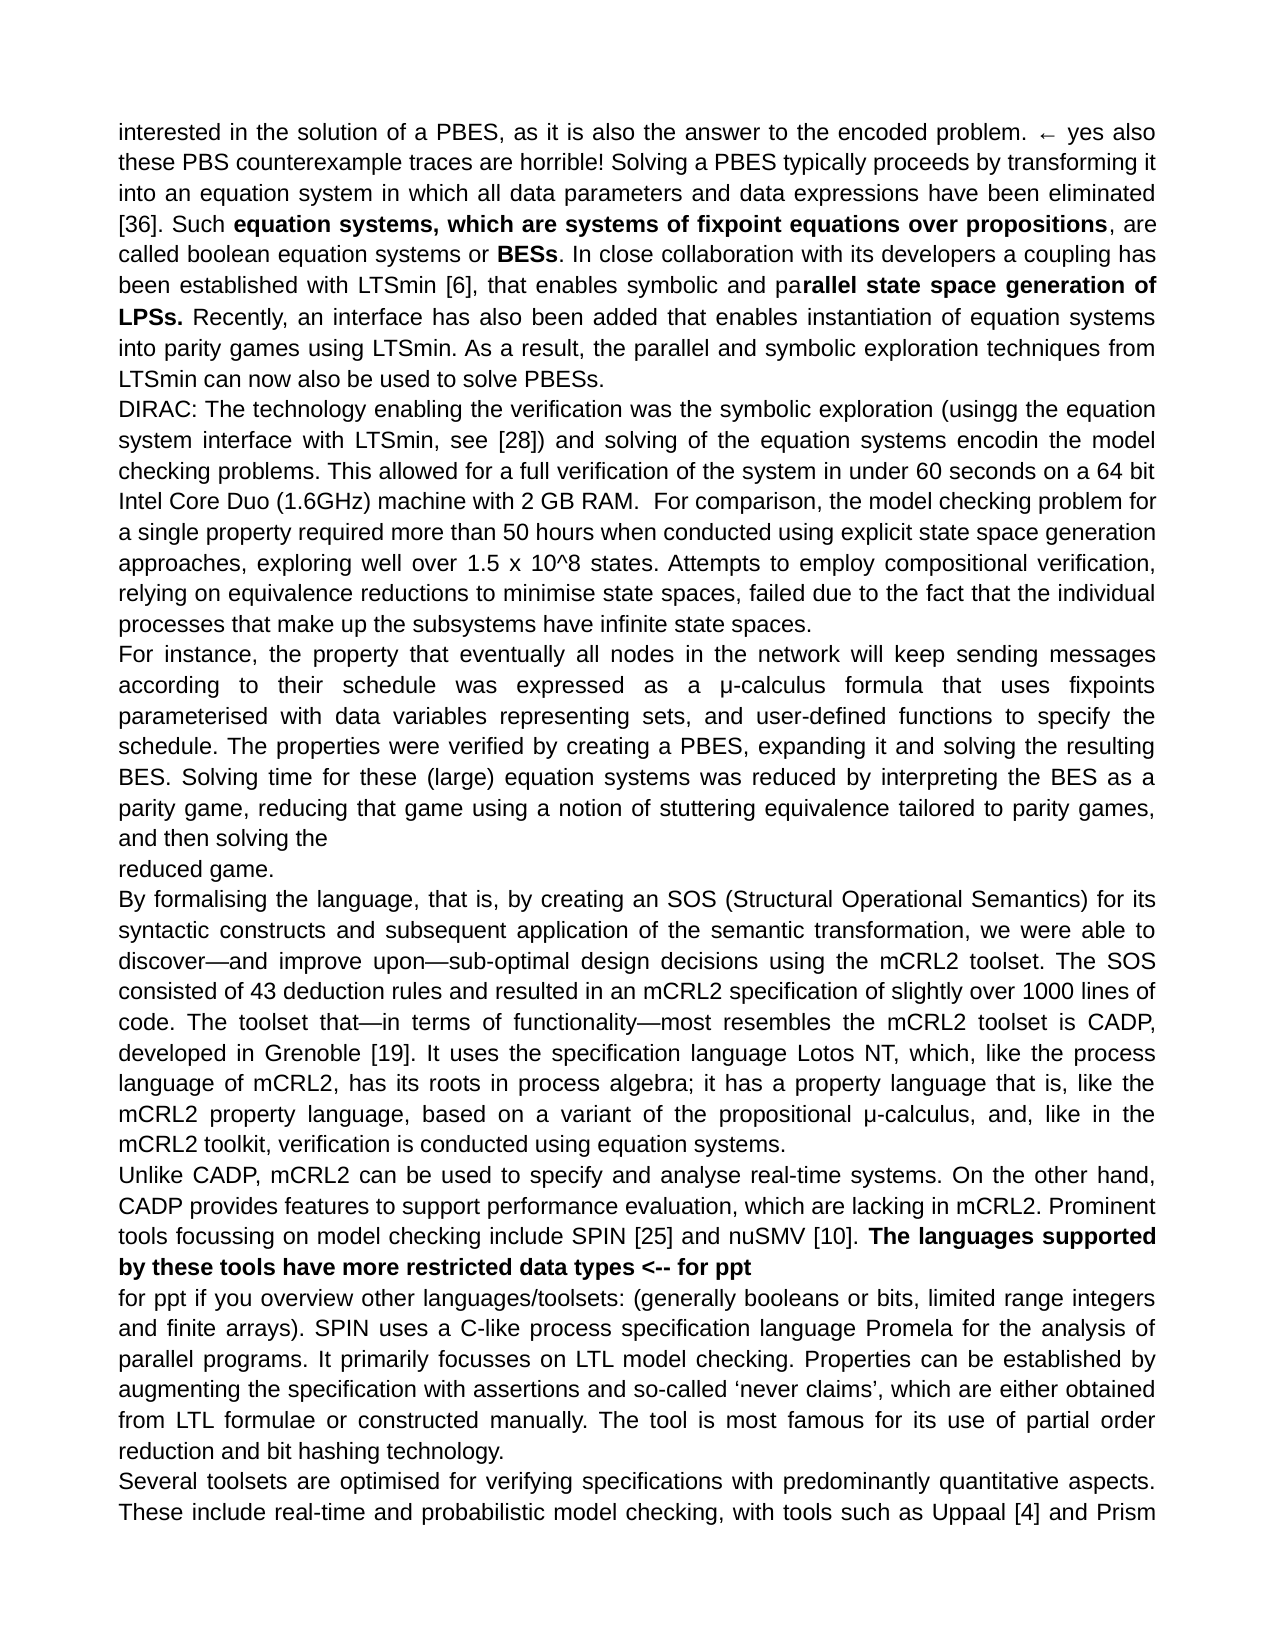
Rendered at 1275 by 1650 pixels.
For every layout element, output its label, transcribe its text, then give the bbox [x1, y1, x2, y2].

text reduced game. [118, 855, 1157, 882]
text interested in the solution of a PBES, as it is also the answer to the encoded problem. ← yes also these PBS counterexample traces are horrible! Solving a PBES typically proceeds by transforming it into an equation system in which all data parameters and data expressions have been eliminated [36]. Such equation systems, which are systems of fixpoint equations over propositions, are called boolean equation systems or BESs. In close collaboration with its developers a coupling has been established with LTSmin [6], that enables symbolic and parallel state space generation of LPSs. Recently, an interface has also been added that enables instantiation of equation systems into parity games using LTSmin. As a result, the parallel and symbolic exploration techniques from LTSmin can now also be used to solve PBESs. [118, 118, 1157, 392]
text By formalising the language, that is, by creating an SOS (Structural Operational Semantics) for its syntactic constructs and subsequent application of the semantic transformation, we were able to discover—and improve upon—sub-optimal design decisions using the mCRL2 toolset. The SOS consisted of 43 deduction rules and resulted in an mCRL2 specification of slightly over 1000 lines of code. The toolset that—in terms of functionality—most resembles the mCRL2 toolset is CADP, developed in Grenoble [19]. It uses the specification language Lotos NT, which, like the process language of mCRL2, has its roots in process algebra; it has a property language that is, like the mCRL2 property language, based on a variant of the propositional μ-calculus, and, like in the mCRL2 toolkit, verification is conducted using equation systems. [118, 886, 1157, 1158]
text For instance, the property that eventually all nodes in the network will keep sending messages according to their schedule was expressed as a μ-calculus formula that uses fixpoints parameterised with data variables representing sets, and user-defined functions to specify the schedule. The properties were verified by creating a PBES, expanding it and solving the resulting BES. Solving time for these (large) equation systems was reduced by interpreting the BES as a parity game, reducing that game using a notion of stuttering equivalence tailored to parity games, and then solving the [118, 641, 1157, 851]
text for ppt if you overview other languages/toolsets: (generally booleans or bits, limited range integers and finite arrays). SPIN uses a C-like process specification language Promela for the analysis of parallel programs. It primarily focusses on LTL model checking. Properties can be established by augmenting the specification with assertions and so-called ‘never claims’, which are either obtained from LTL formulae or constructed manually. The tool is most famous for its use of partial order reduction and bit hashing technology. [118, 1284, 1157, 1464]
text Unlike CADP, mCRL2 can be used to specify and analyse real-time systems. On the other hand, CADP provides features to support performance evaluation, which are lacking in mCRL2. Prominent tools focussing on model checking include SPIN [25] and nuSMV [10]. The languages supported by these tools have more restricted data types <-- for ppt [118, 1161, 1157, 1280]
text Several toolsets are optimised for verifying specifications with predominantly quantitative aspects. These include real-time and probabilistic model checking, with tools such as Uppaal [4] and Prism [118, 1468, 1157, 1525]
text DIRAC: The technology enabling the verification was the symbolic exploration (usingg the equation system interface with LTSmin, see [28]) and solving of the equation systems encodin the model checking problems. This allowed for a full verification of the system in under 60 seconds on a 64 bit Intel Core Duo (1.6GHz) machine with 2 GB RAM. For comparison, the model checking problem for a single property required more than 50 hours when conducted using explicit state space generation approaches, exploring well over 1.5 x 10^8 states. Attempts to employ compositional verification, relying on equivalence reductions to minimise state spaces, failed due to the fact that the individual processes that make up the subsystems have infinite state spaces. [118, 396, 1157, 637]
